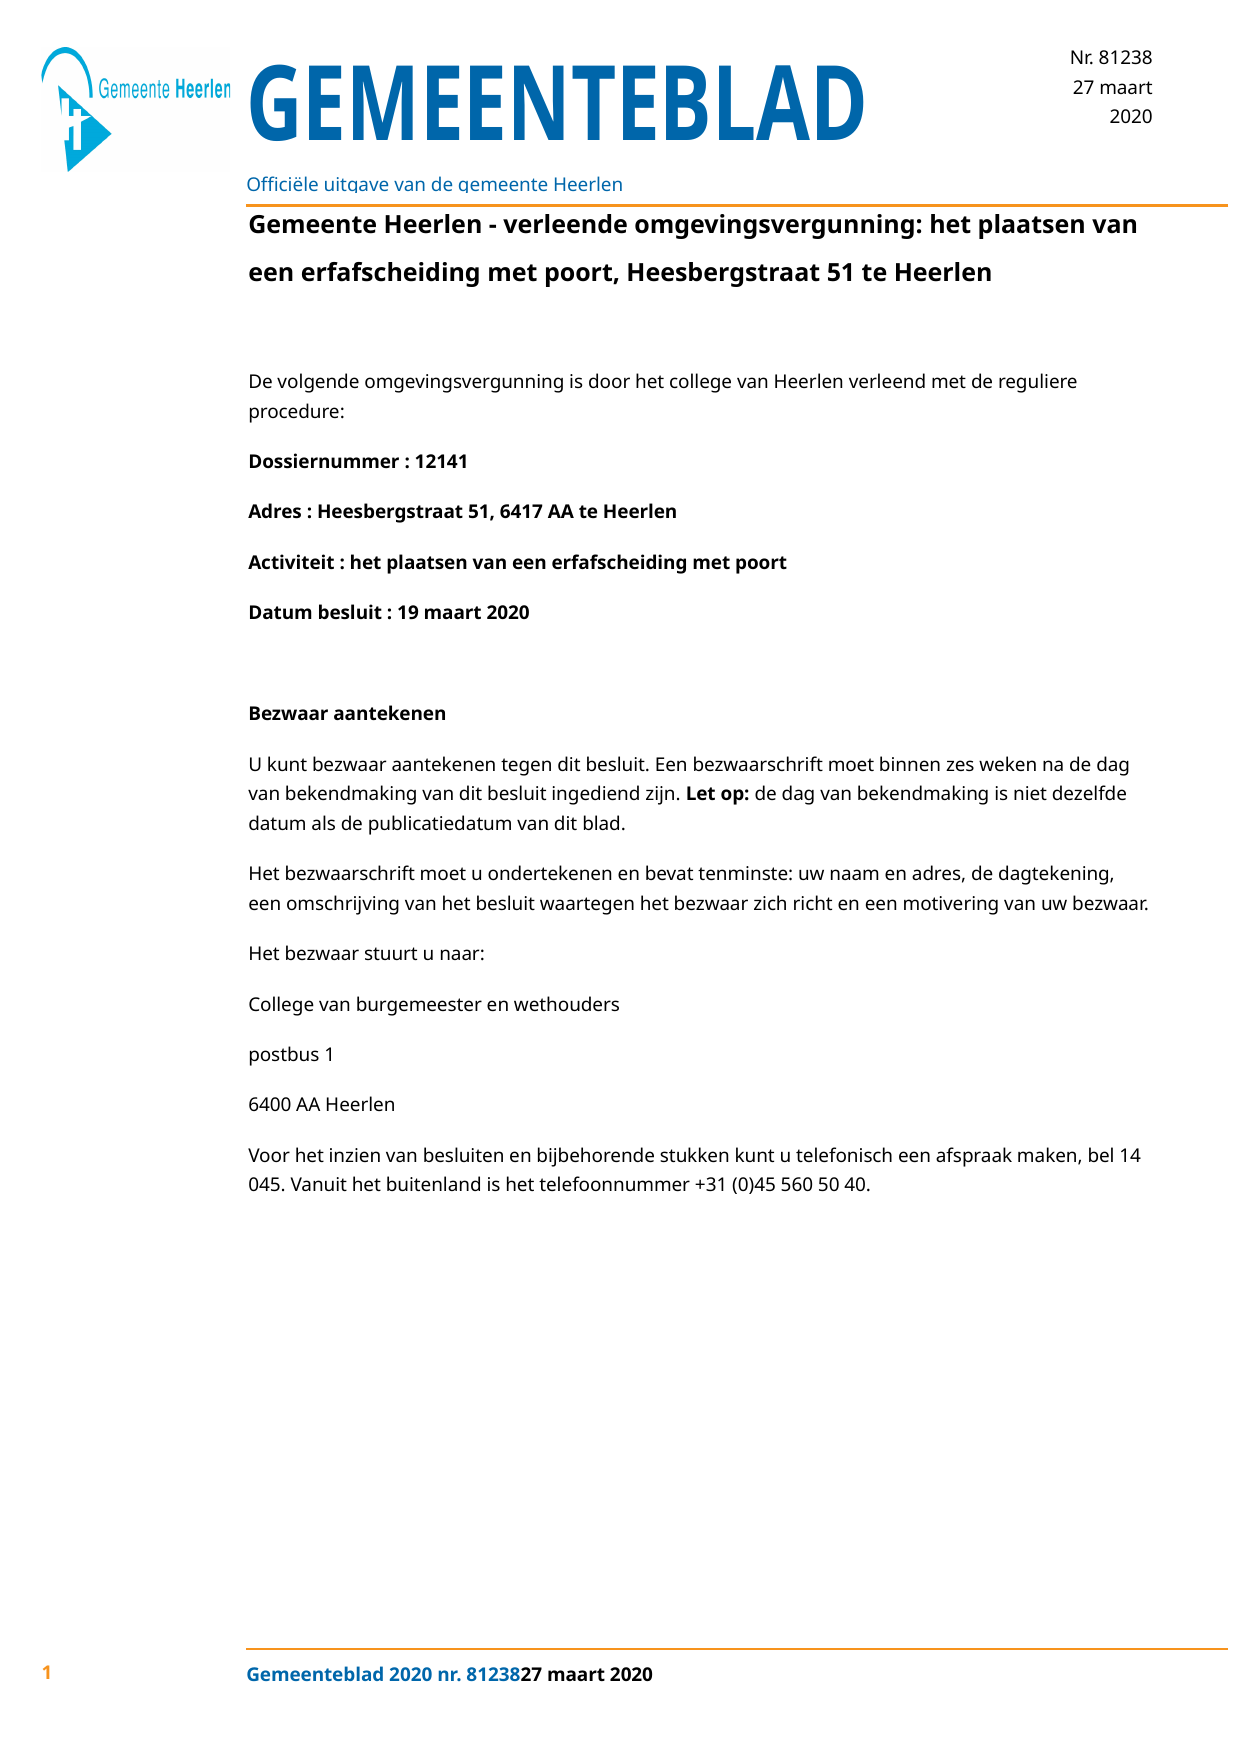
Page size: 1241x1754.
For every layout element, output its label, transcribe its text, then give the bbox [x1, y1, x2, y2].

text De volgende omgevingsvergunning is door het college van Heerlen verleend met de reguliere procedure: [248, 368, 1152, 424]
picture [41, 47, 59, 70]
text Adres : Heesbergstraat 51, 6417 AA te Heerlen [248, 499, 1152, 524]
text Dossiernummer : 12141 [248, 448, 1152, 474]
text 6400 AA Heerlen [248, 1092, 1152, 1117]
text Voor het inzien van besluiten en bijbehorende stukken kunt u telefonisch een afspraak maken, bel 14 045. Vanuit het buitenland is het telefoonnummer +31 (0)45 560 50 40. [248, 1142, 1152, 1197]
text U kunt bezwaar aantekenen tegen dit besluit. Een bezwaarschrift moet binnen zes weken na de dag van bekendmaking van dit besluit ingediend zijn. Let op: de dag van bekendmaking is niet dezelfde datum als de publicatiedatum van dit blad. [248, 751, 1152, 836]
text Datum besluit : 19 maart 2020 [248, 599, 1152, 625]
text Activiteit : het plaatsen van een erfafscheiding met poort [248, 549, 1152, 575]
text College van burgemeester en wethouders [248, 991, 1152, 1017]
text Het bezwaar stuurt u naar: [248, 940, 1152, 966]
text postbus 1 [248, 1041, 1152, 1067]
picture [41, 47, 231, 172]
text Bezwaar aantekenen [248, 700, 1152, 726]
text Gemeente Heerlen - verleende omgevingsvergunning: het plaatsen van een erfafscheiding met poort, Heesbergstraat 51 te Heerlen [248, 207, 1152, 288]
text Het bezwaarschrift moet u ondertekenen en bevat tenminste: uw naam en adres, de dagtekening, een omschrijving van het besluit waartegen het bezwaar zich richt en een motivering van uw bezwaar. [248, 860, 1152, 916]
